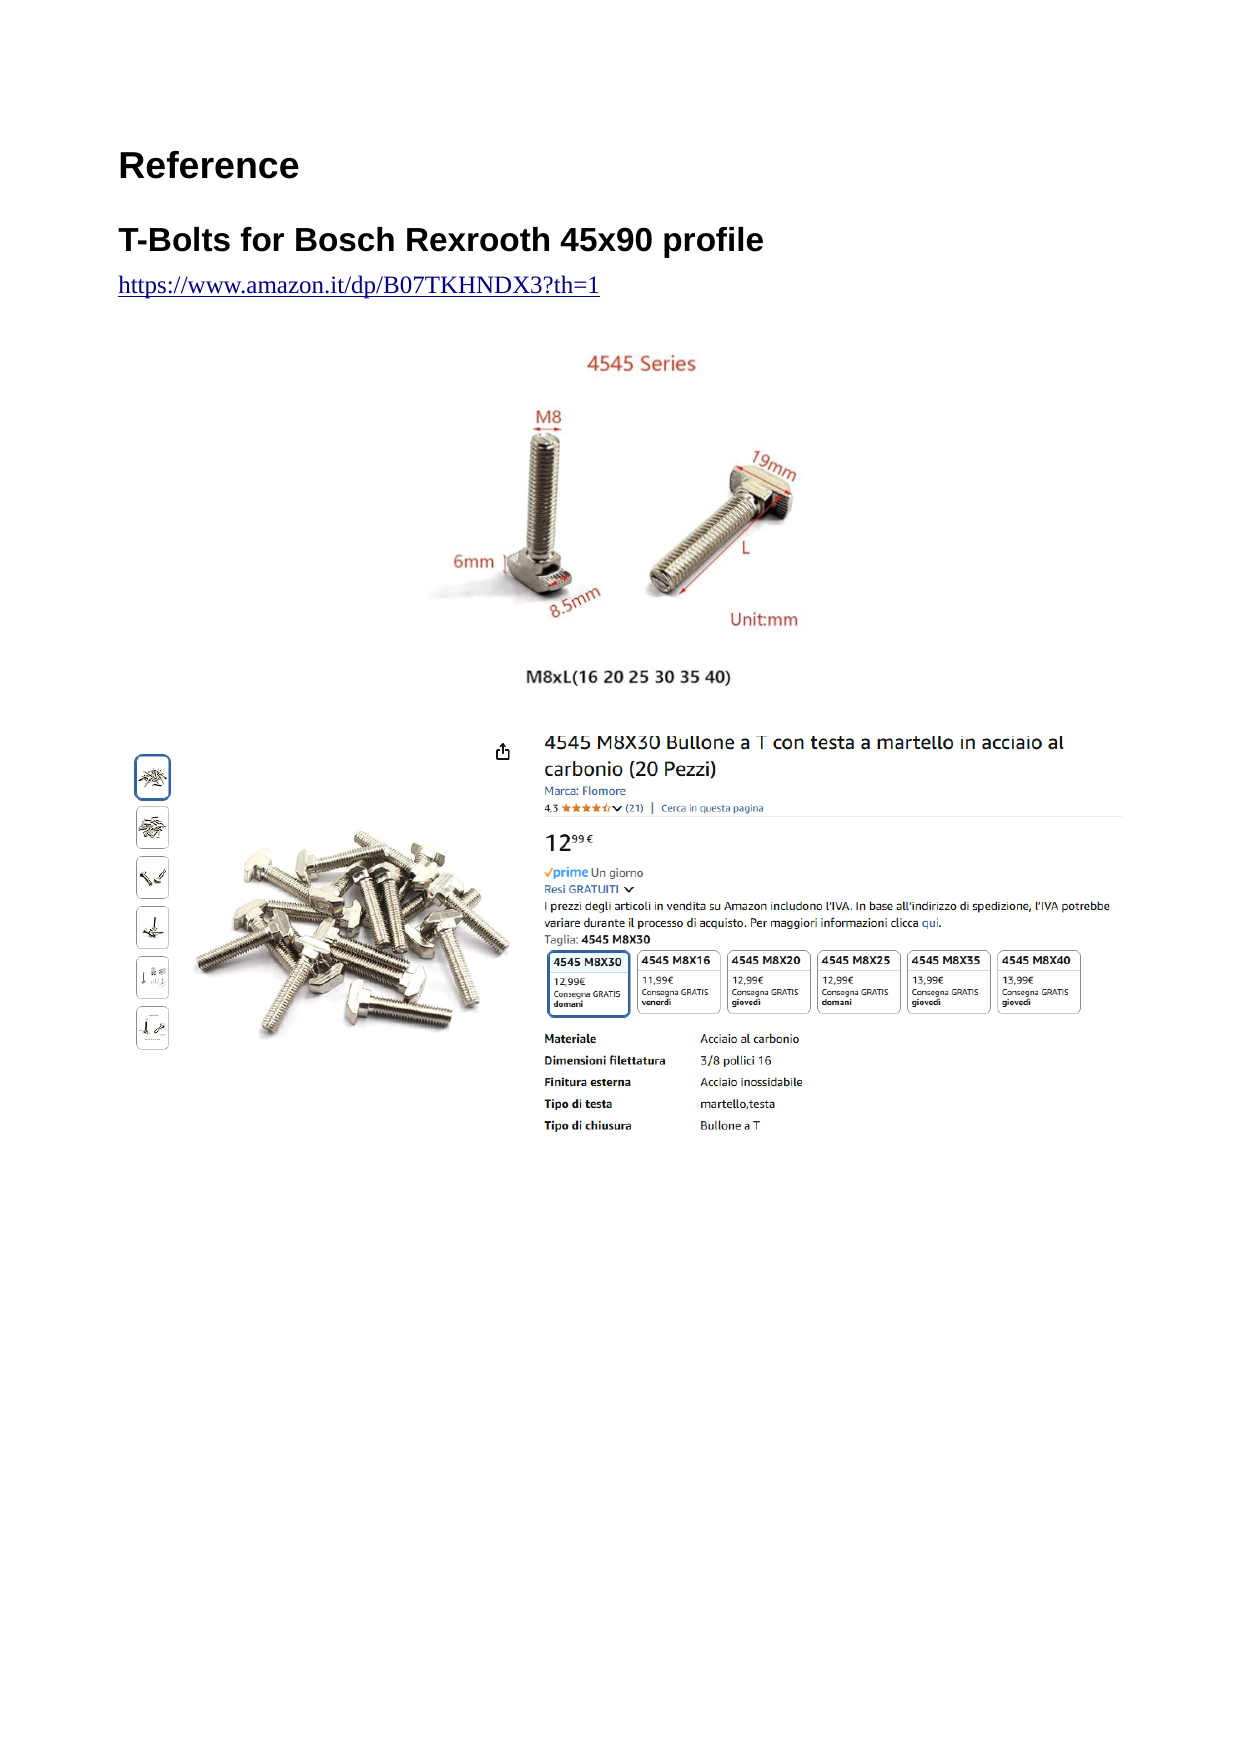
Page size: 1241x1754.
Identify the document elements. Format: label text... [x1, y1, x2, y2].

subtitle Reference [118, 143, 1122, 186]
picture [118, 736, 1123, 1135]
text https://www.amazon.it/dp/B07TKHNDX3?th=1 [118, 271, 1122, 299]
subtitle T-Bolts for Bosch Rexrooth 45x90 profile [118, 219, 1122, 258]
picture [427, 318, 814, 689]
